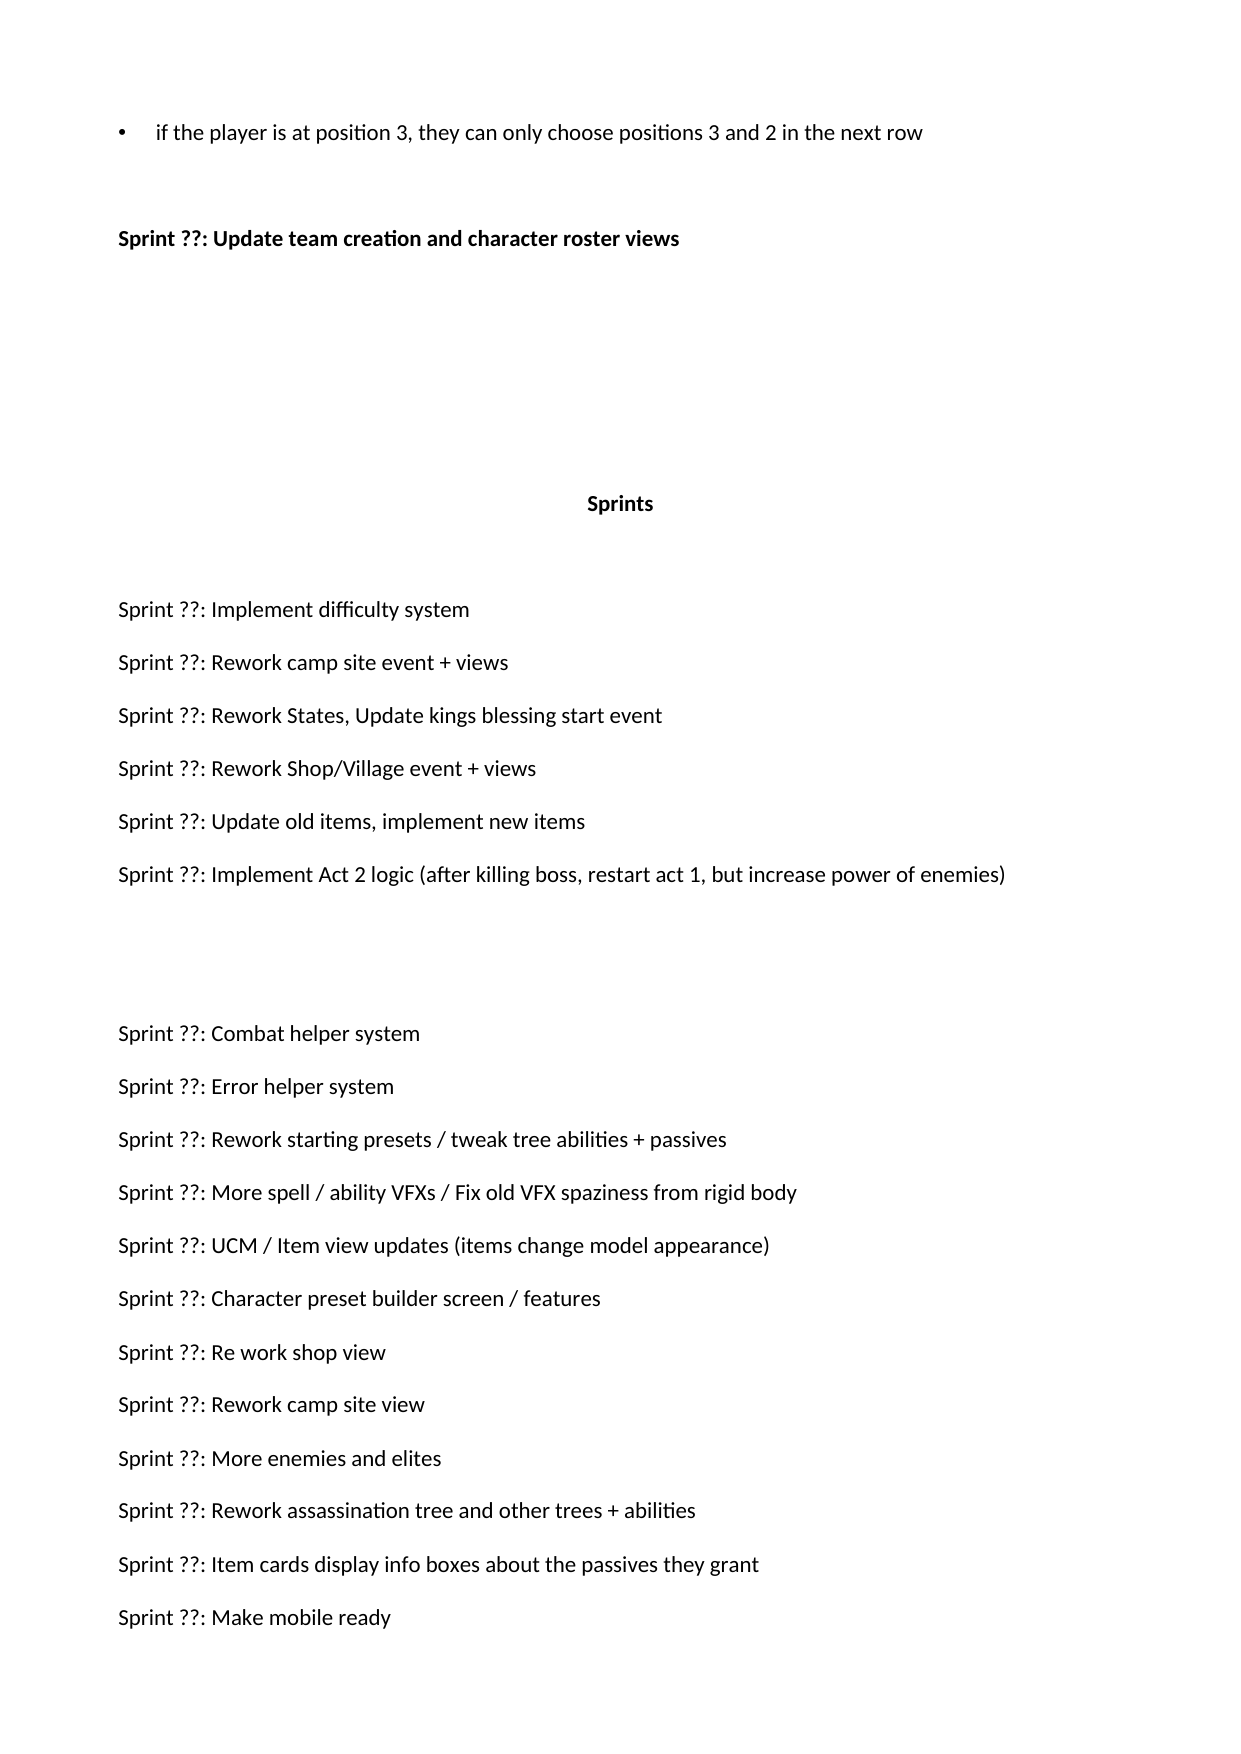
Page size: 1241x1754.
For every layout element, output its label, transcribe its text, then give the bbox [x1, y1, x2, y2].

text Sprint ??: UCM / Item view updates (items change model appearance) [118, 1232, 1122, 1259]
text Sprint ??: Implement difficulty system [118, 595, 1122, 623]
text Sprints [118, 489, 1122, 517]
text Sprint ??: Item cards display info boxes about the passives they grant [118, 1550, 1122, 1578]
text Sprint ??: Re work shop view [118, 1338, 1122, 1366]
text Sprint ??: Rework assassination tree and other trees + abilities [118, 1497, 1122, 1525]
list if the player is at position 3, they can only choose positions 3 and 2 in the next row [81, 118, 1122, 146]
text Sprint ??: More enemies and elites [118, 1444, 1122, 1472]
text Sprint ??: Rework camp site view [118, 1391, 1122, 1419]
text Sprint ??: Combat helper system [118, 1019, 1122, 1047]
text Sprint ??: Update old items, implement new items [118, 807, 1122, 835]
text Sprint ??: Error helper system [118, 1072, 1122, 1101]
text Sprint ??: More spell / ability VFXs / Fix old VFX spaziness from rigid body [118, 1178, 1122, 1207]
text Sprint ??: Make mobile ready [118, 1603, 1122, 1631]
text Sprint ??: Rework Shop/Village event + views [118, 754, 1122, 782]
text Sprint ??: Character preset builder screen / features [118, 1284, 1122, 1313]
text Sprint ??: Rework States, Update kings blessing start event [118, 701, 1122, 729]
text Sprint ??: Rework camp site event + views [118, 648, 1122, 676]
text Sprint ??: Implement Act 2 logic (after killing boss, restart act 1, but increase power of enemies) [118, 860, 1122, 888]
text Sprint ??: Rework starting presets / tweak tree abilities + passives [118, 1126, 1122, 1153]
text Sprint ??: Update team creation and character roster views [118, 224, 1122, 252]
